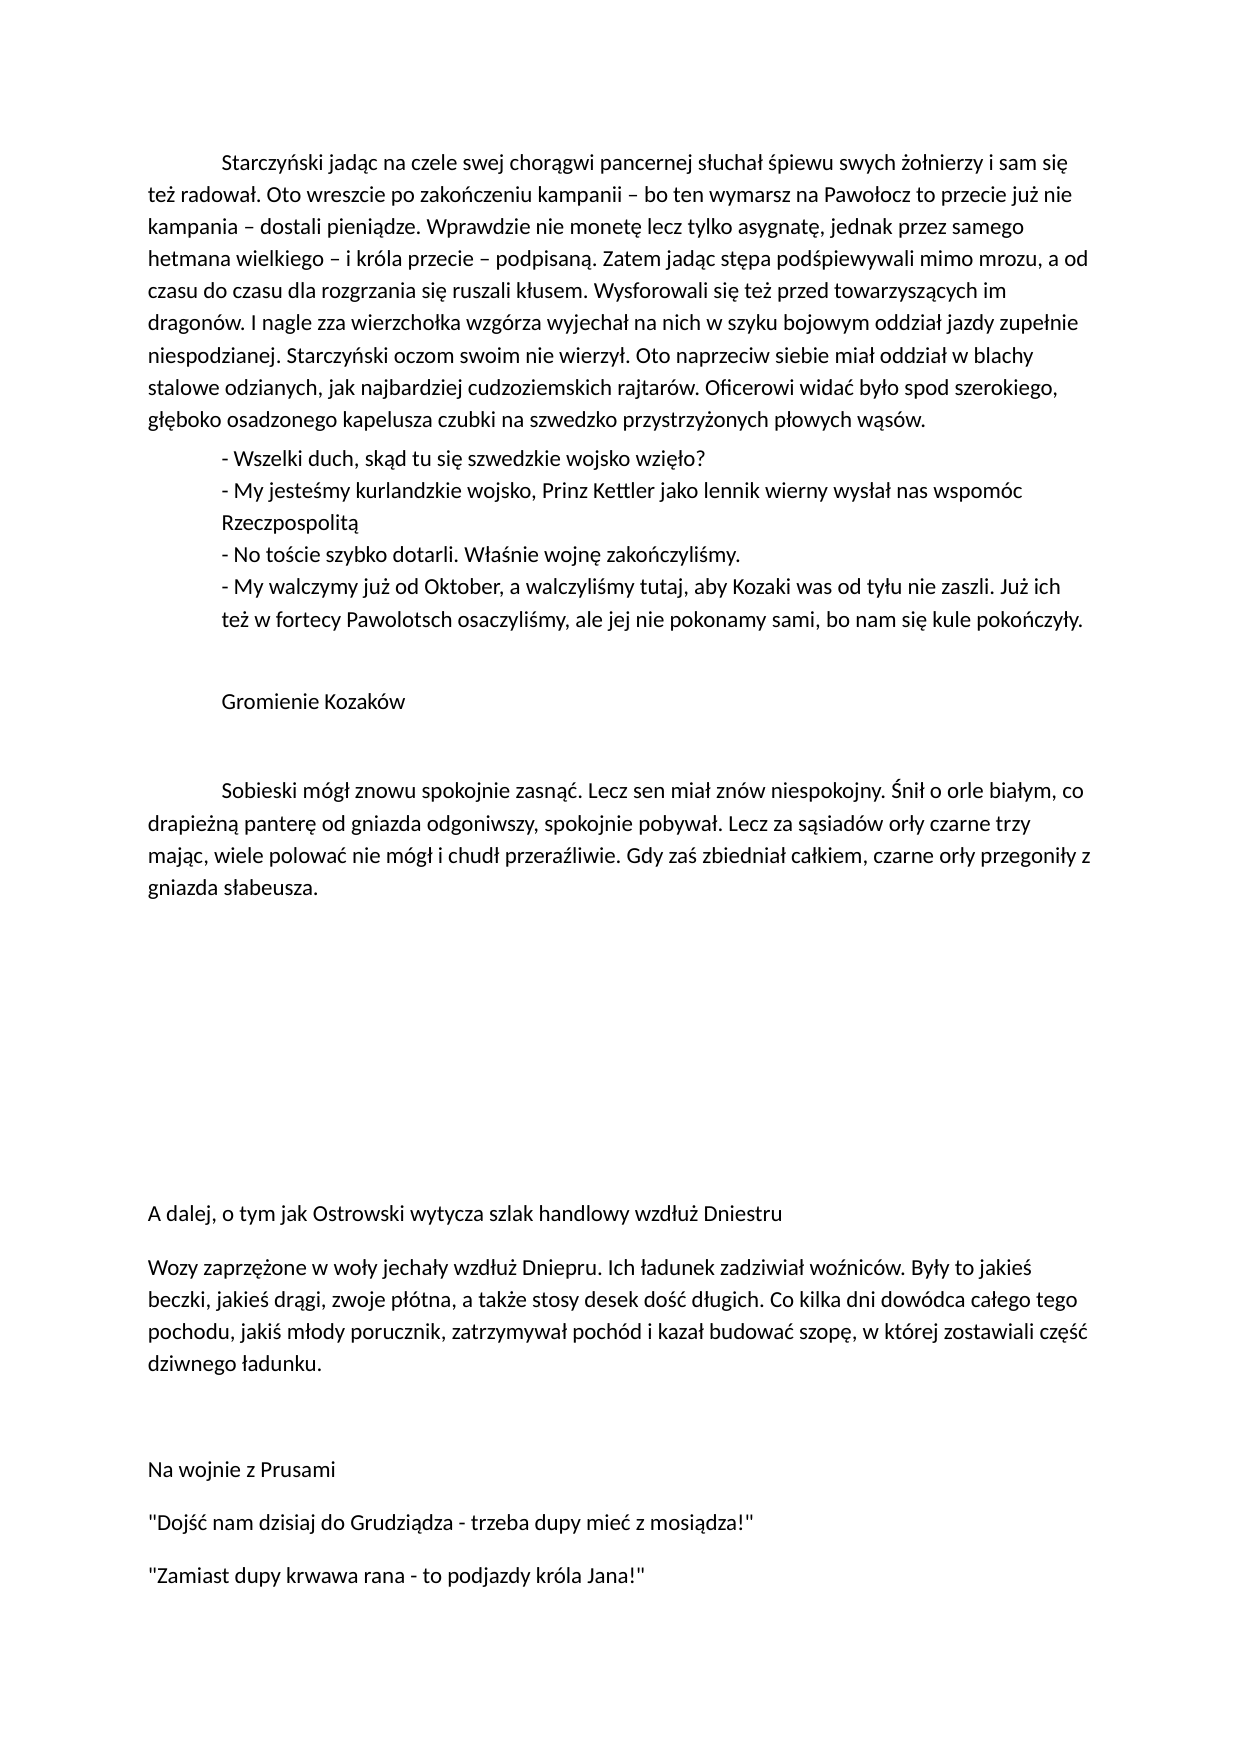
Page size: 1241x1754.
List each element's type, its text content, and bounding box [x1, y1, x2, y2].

text Sobieski mógł znowu spokojnie zasnąć. Lecz sen miał znów niespokojny. Śnił o orle białym, co drapieżną panterę od gniazda odgoniwszy, spokojnie pobywał. Lecz za sąsiadów orły czarne trzy mając, wiele polować nie mógł i chudł przeraźliwie. Gdy zaś zbiedniał całkiem, czarne orły przegoniły z gniazda słabeusza. [148, 777, 1093, 901]
text A dalej, o tym jak Ostrowski wytycza szlak handlowy wzdłuż Dniestru [148, 1199, 1093, 1228]
text Na wojnie z Prusami [148, 1455, 1093, 1483]
text - No toście szybko dotarli. Właśnie wojnę zakończyliśmy. [221, 540, 1093, 568]
text - Wszelki duch, skąd tu się szwedzkie wojsko wzięło? [221, 444, 1093, 472]
text - My walczymy już od Oktober, a walczyliśmy tutaj, aby Kozaki was od tyłu nie zaszli. Już ich też w fortecy Pawolotsch osaczyliśmy, ale jej nie pokonamy sami, bo nam się kule pokończyły. [221, 572, 1093, 633]
text Wozy zaprzężone w woły jechały wzdłuż Dniepru. Ich ładunek zadziwiał woźniców. Były to jakieś beczki, jakieś drągi, zwoje płótna, a także stosy desek dość długich. Co kilka dni dowódca całego tego pochodu, jakiś młody porucznik, zatrzymywał pochód i kazał budować szopę, w której zostawiali część dziwnego ładunku. [148, 1253, 1093, 1377]
text "Dojść nam dzisiaj do Grudziądza - trzeba dupy mieć z mosiądza!" [148, 1508, 1093, 1536]
text Starczyński jadąc na czele swej chorągwi pancernej słuchał śpiewu swych żołnierzy i sam się też radował. Oto wreszcie po zakończeniu kampanii – bo ten wymarsz na Pawołocz to przecie już nie kampania – dostali pieniądze. Wprawdzie nie monetę lecz tylko asygnatę, jednak przez samego hetmana wielkiego – i króla przecie – podpisaną. Zatem jadąc stępa podśpiewywali mimo mrozu, a od czasu do czasu dla rozgrzania się ruszali kłusem. Wysforowali się też przed towarzyszących im dragonów. I nagle zza wierzchołka wzgórza wyjechał na nich w szyku bojowym oddział jazdy zupełnie niespodzianej. Starczyński oczom swoim nie wierzył. Oto naprzeciw siebie miał oddział w blachy stalowe odzianych, jak najbardziej cudzoziemskich rajtarów. Oficerowi widać było spod szerokiego, głęboko osadzonego kapelusza czubki na szwedzko przystrzyżonych płowych wąsów. [148, 148, 1093, 433]
text Gromienie Kozaków [148, 687, 1093, 715]
text - My jesteśmy kurlandzkie wojsko, Prinz Kettler jako lennik wierny wysłał nas wspomóc Rzeczpospolitą [221, 476, 1093, 536]
text "Zamiast dupy krwawa rana - to podjazdy króla Jana!" [148, 1561, 1093, 1589]
